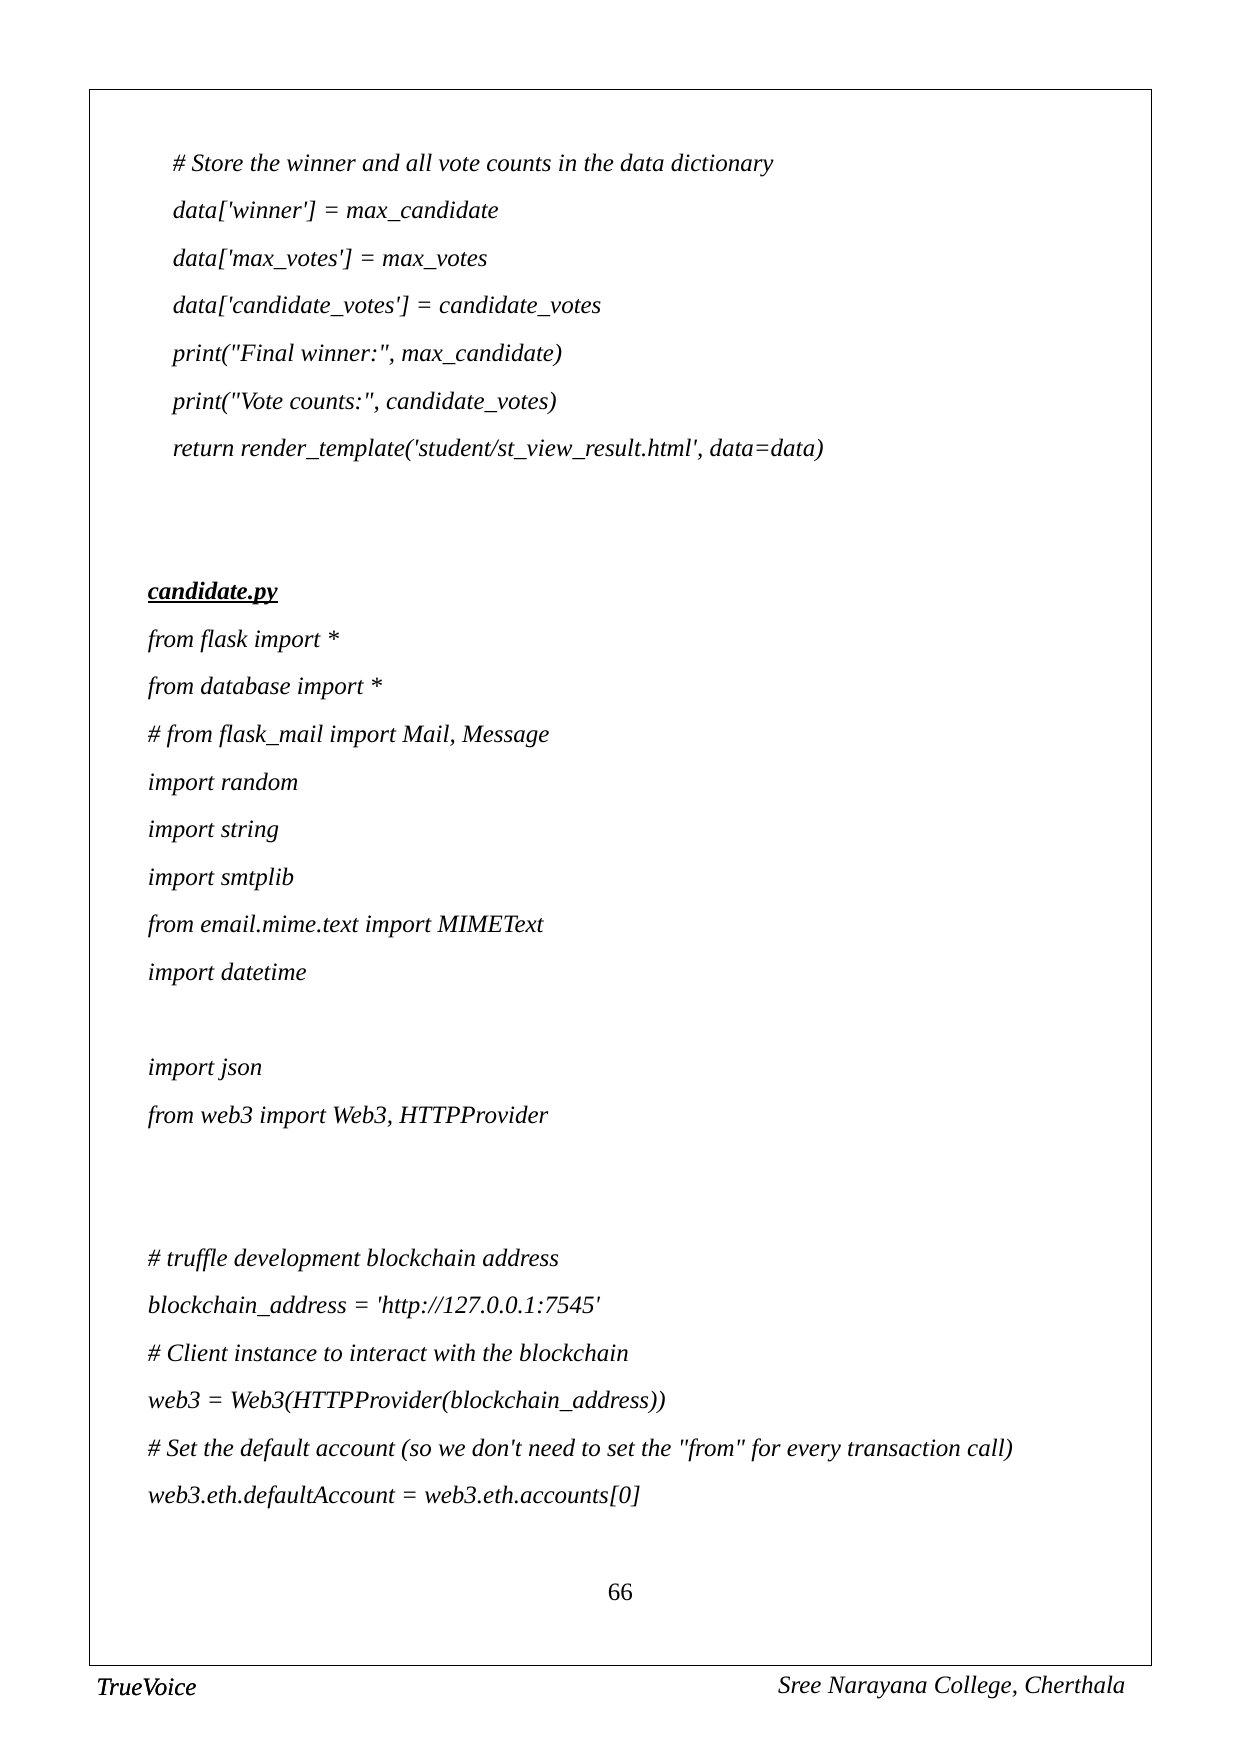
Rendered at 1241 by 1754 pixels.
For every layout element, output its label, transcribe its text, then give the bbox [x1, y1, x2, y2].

text # Client instance to interact with the blockchain [148, 1338, 1092, 1367]
text import smtplib [148, 862, 1092, 891]
text # Store the winner and all vote counts in the data dictionary [148, 148, 1092, 176]
text candidate.py [148, 576, 1092, 605]
text from email.mime.text import MIMEText [148, 909, 1092, 938]
text return render_template('student/st_view_result.html', data=data) [148, 433, 1092, 462]
text data['winner'] = max_candidate [148, 195, 1092, 224]
text data['max_votes'] = max_votes [148, 243, 1092, 272]
text # truffle development blockchain address [148, 1243, 1092, 1271]
text web3.eth.defaultAccount = web3.eth.accounts[0] [148, 1481, 1092, 1509]
text from database import * [148, 671, 1092, 700]
text print("Final winner:", max_candidate) [148, 338, 1092, 367]
text data['candidate_votes'] = candidate_votes [148, 291, 1092, 319]
text print("Vote counts:", candidate_votes) [148, 386, 1092, 414]
text import random [148, 767, 1092, 795]
text from flask import * [148, 624, 1092, 652]
text import string [148, 814, 1092, 843]
text # Set the default account (so we don't need to set the "from" for every transaction call) [148, 1433, 1092, 1462]
text web3 = Web3(HTTPProvider(blockchain_address)) [148, 1385, 1092, 1414]
text # from flask_mail import Mail, Message [148, 719, 1092, 748]
text import json [148, 1052, 1092, 1081]
text from web3 import Web3, HTTPProvider [148, 1100, 1092, 1128]
text import datetime [148, 957, 1092, 986]
text blockchain_address = 'http://127.0.0.1:7545' [148, 1290, 1092, 1319]
